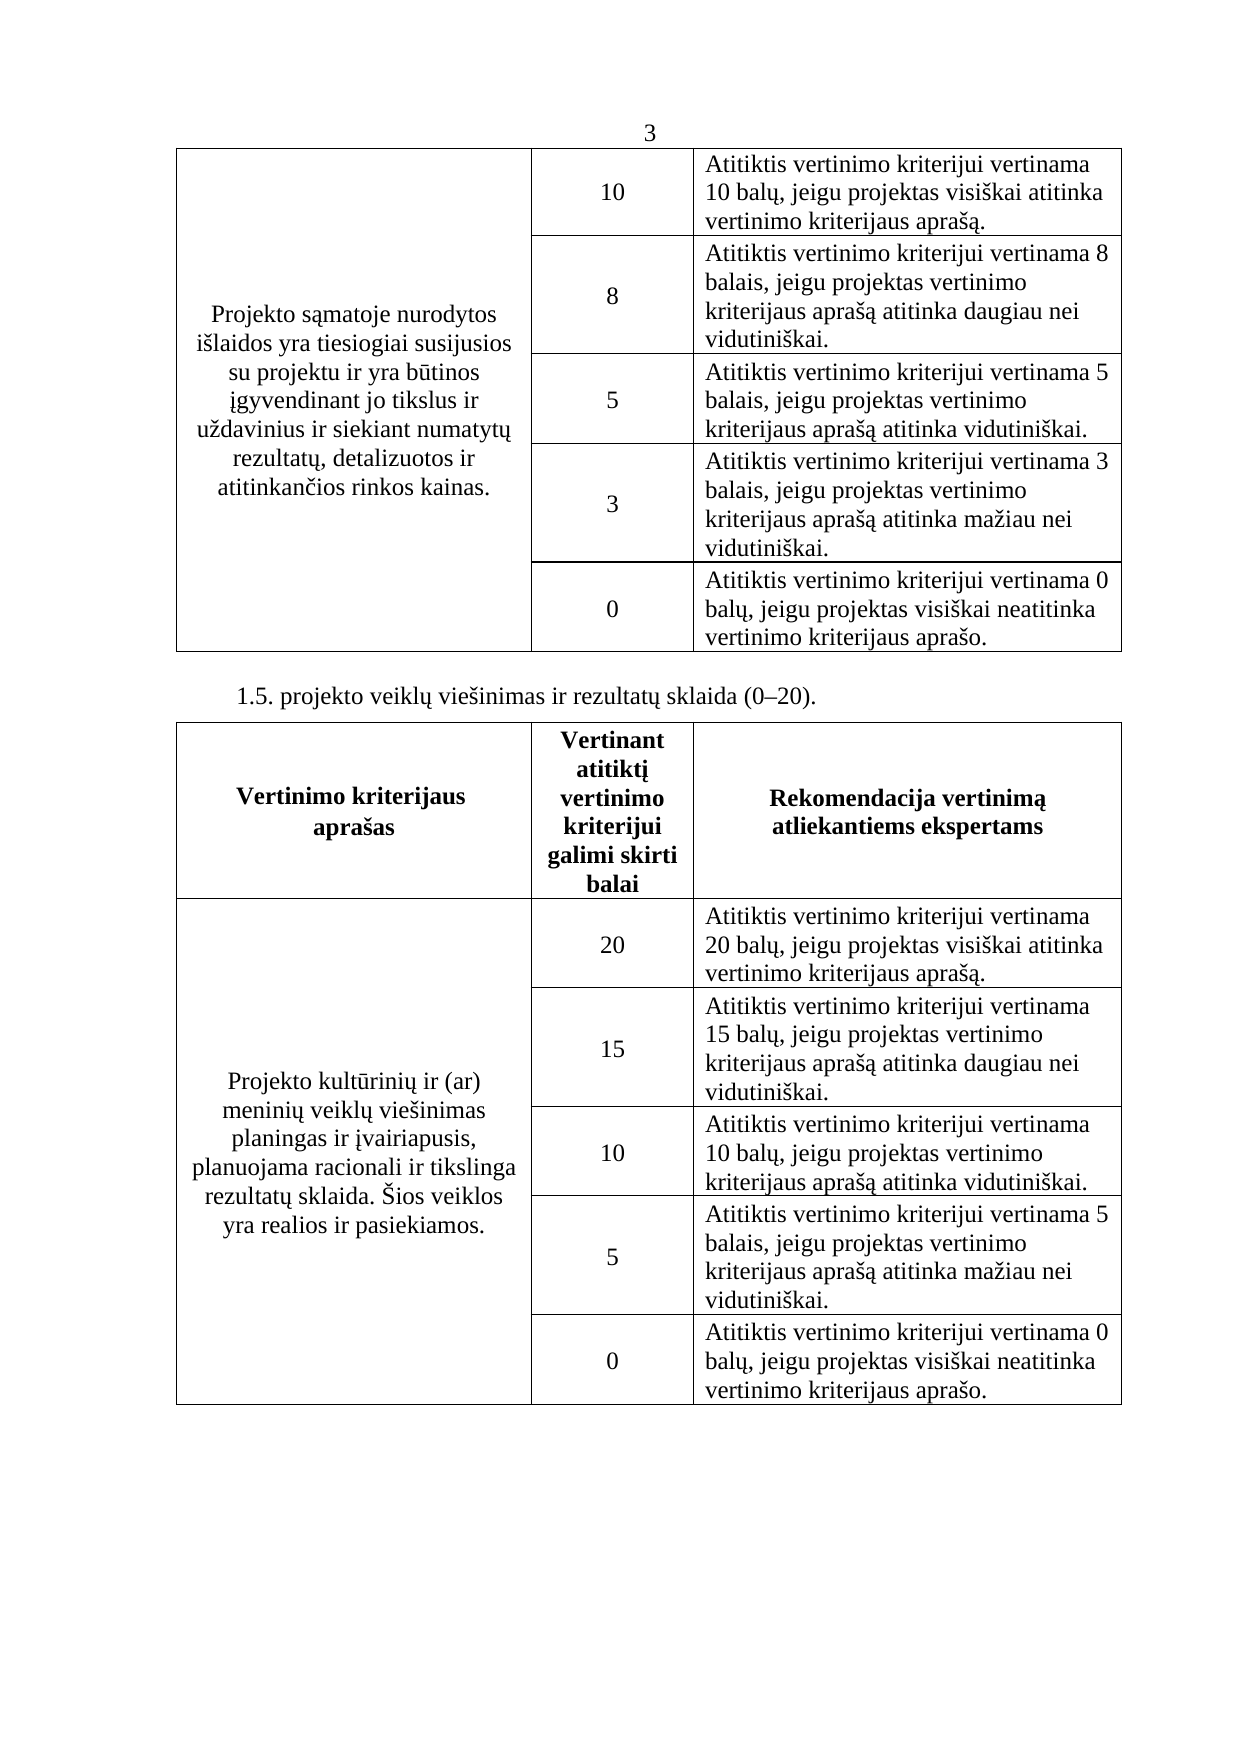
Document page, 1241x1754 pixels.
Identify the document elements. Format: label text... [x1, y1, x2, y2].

table_cell Atitiktis vertinimo kriterijui vertinama 10 balų, jeigu projektas visiškai atitinka vertinimo kriterijaus aprašą. [694, 149, 1121, 235]
table_cell Atitiktis vertinimo kriterijui vertinama 0 balų, jeigu projektas visiškai neatitinka vertinimo kriterijaus aprašo. [694, 1315, 1121, 1403]
table_cell 10 [532, 149, 693, 235]
table_cell Atitiktis vertinimo kriterijui vertinama 3 balais, jeigu projektas vertinimo kriterijaus aprašą atitinka mažiau nei vidutiniškai. [694, 444, 1121, 561]
table_cell Atitiktis vertinimo kriterijui vertinama 20 balų, jeigu projektas visiškai atitinka vertinimo kriterijaus aprašą. [694, 899, 1121, 987]
table_cell 0 [532, 1315, 693, 1403]
table_cell 5 [532, 1196, 693, 1314]
table_header Vertinimo kriterijaus aprašas [177, 723, 531, 898]
table_cell 10 [532, 1107, 693, 1195]
table_cell 5 [532, 354, 693, 443]
table_cell Atitiktis vertinimo kriterijui vertinama 10 balų, jeigu projektas vertinimo kriterijaus aprašą atitinka vidutiniškai. [694, 1107, 1121, 1195]
table_header Vertinant atitiktį vertinimo kriterijui galimi skirti balai [532, 723, 693, 898]
text 1.5. projekto veiklų viešinimas ir rezultatų sklaida (0–20). [177, 681, 1122, 710]
table_cell Atitiktis vertinimo kriterijui vertinama 15 balų, jeigu projektas vertinimo kriterijaus aprašą atitinka daugiau nei vidutiniškai. [694, 988, 1121, 1106]
table_cell Projekto sąmatoje nurodytos išlaidos yra tiesiogiai susijusios su projektu ir yra būtinos įgyvendinant jo tikslus ir uždavinius ir siekiant numatytų rezultatų, detalizuotos ir atitinkančios rinkos kainas. [177, 149, 531, 651]
table_cell Atitiktis vertinimo kriterijui vertinama 5 balais, jeigu projektas vertinimo kriterijaus aprašą atitinka vidutiniškai. [694, 354, 1121, 443]
table_cell Atitiktis vertinimo kriterijui vertinama 8 balais, jeigu projektas vertinimo kriterijaus aprašą atitinka daugiau nei vidutiniškai. [694, 236, 1121, 353]
table_cell Atitiktis vertinimo kriterijui vertinama 0 balų, jeigu projektas visiškai neatitinka vertinimo kriterijaus aprašo. [694, 563, 1121, 651]
table_cell 20 [532, 899, 693, 987]
table_cell 15 [532, 988, 693, 1106]
table_cell 8 [532, 236, 693, 353]
table_cell 3 [532, 444, 693, 561]
table_header Rekomendacija vertinimą atliekantiems ekspertams [694, 723, 1121, 898]
table_cell Projekto kultūrinių ir (ar) meninių veiklų viešinimas planingas ir įvairiapusis, planuojama racionali ir tikslinga rezultatų sklaida. Šios veiklos yra realios ir pasiekiamos. [177, 899, 531, 1403]
table_cell 0 [532, 563, 693, 651]
table_cell Atitiktis vertinimo kriterijui vertinama 5 balais, jeigu projektas vertinimo kriterijaus aprašą atitinka mažiau nei vidutiniškai. [694, 1196, 1121, 1314]
